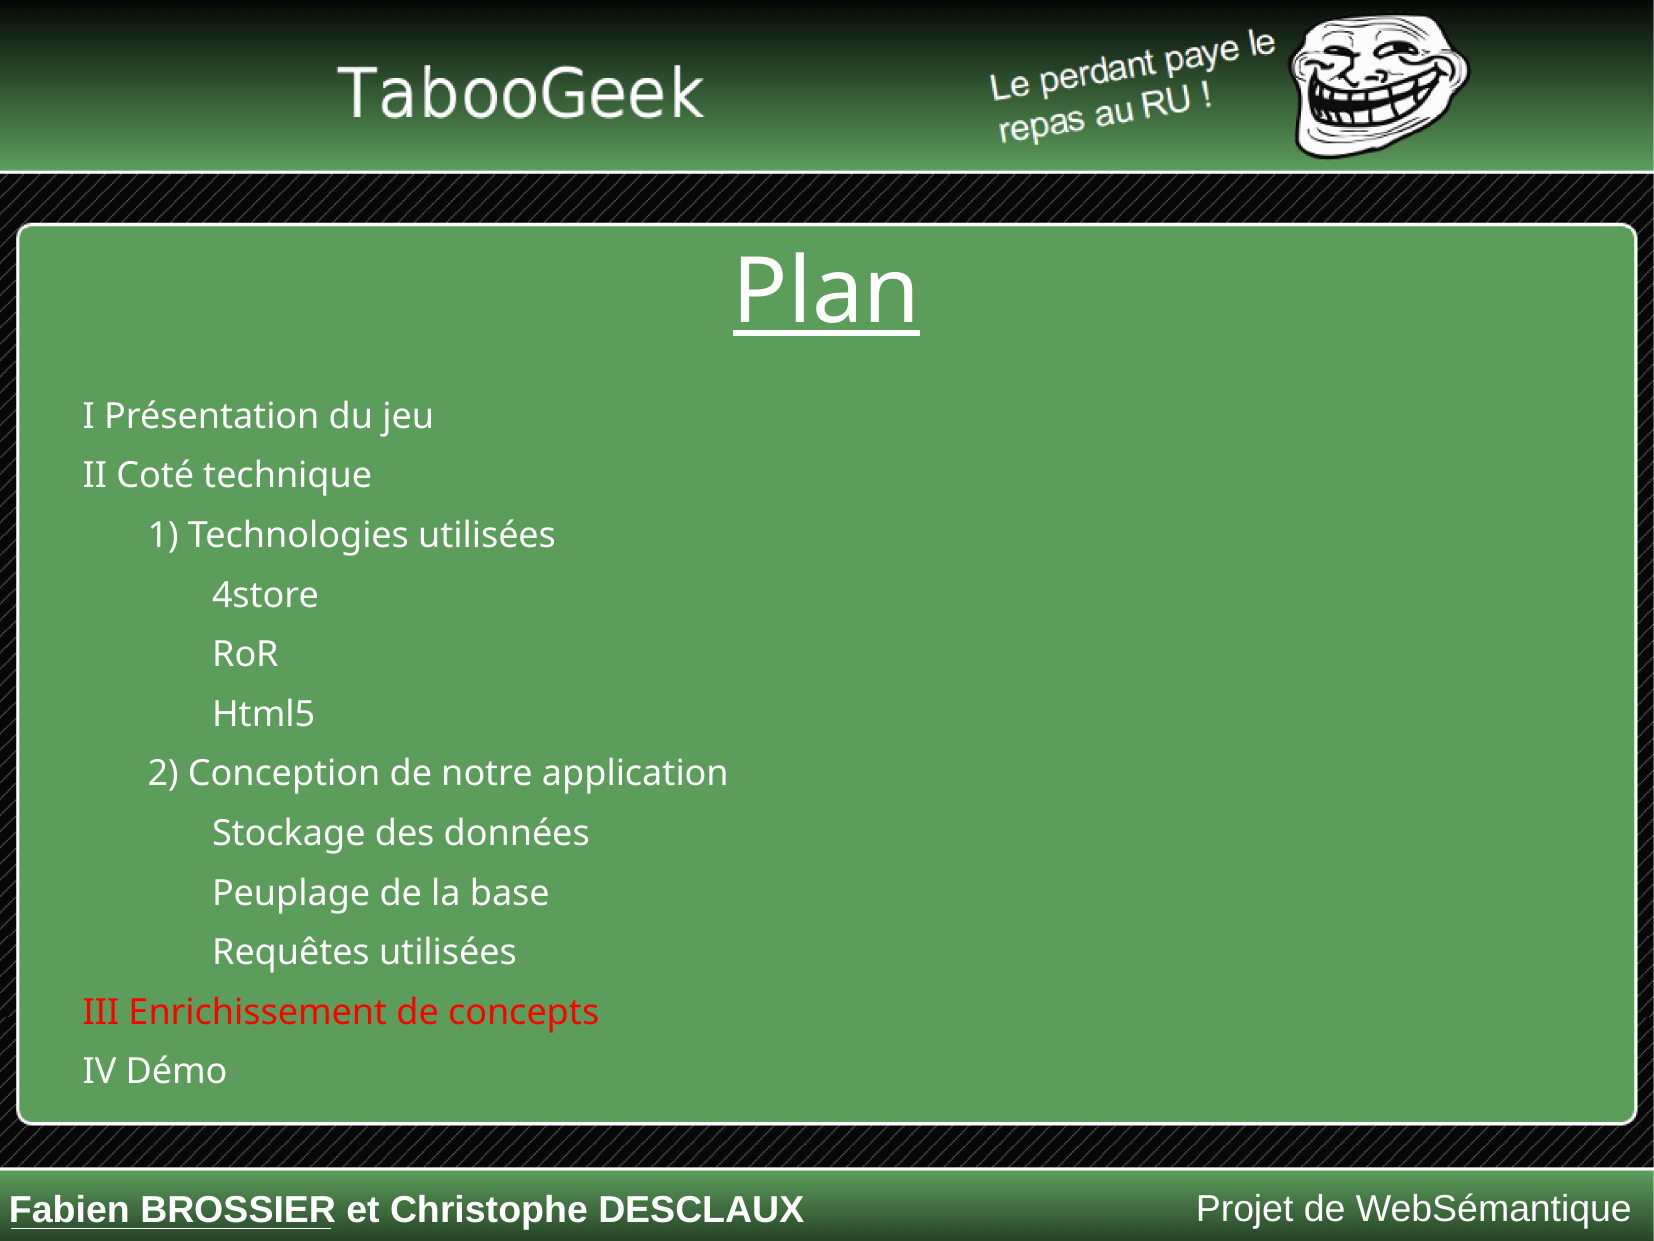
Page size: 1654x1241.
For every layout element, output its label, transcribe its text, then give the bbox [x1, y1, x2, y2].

picture [0, 0, 1654, 1241]
title Plan [82, 213, 1571, 362]
list I Présentation du jeu II Coté technique 1) Technologies utilisées 4store RoR Html5 2) Conception de notre application Stockage des données Peuplage de la base Requêtes utilisées III Enrichissement de concepts IV Démo [82, 389, 1571, 1109]
